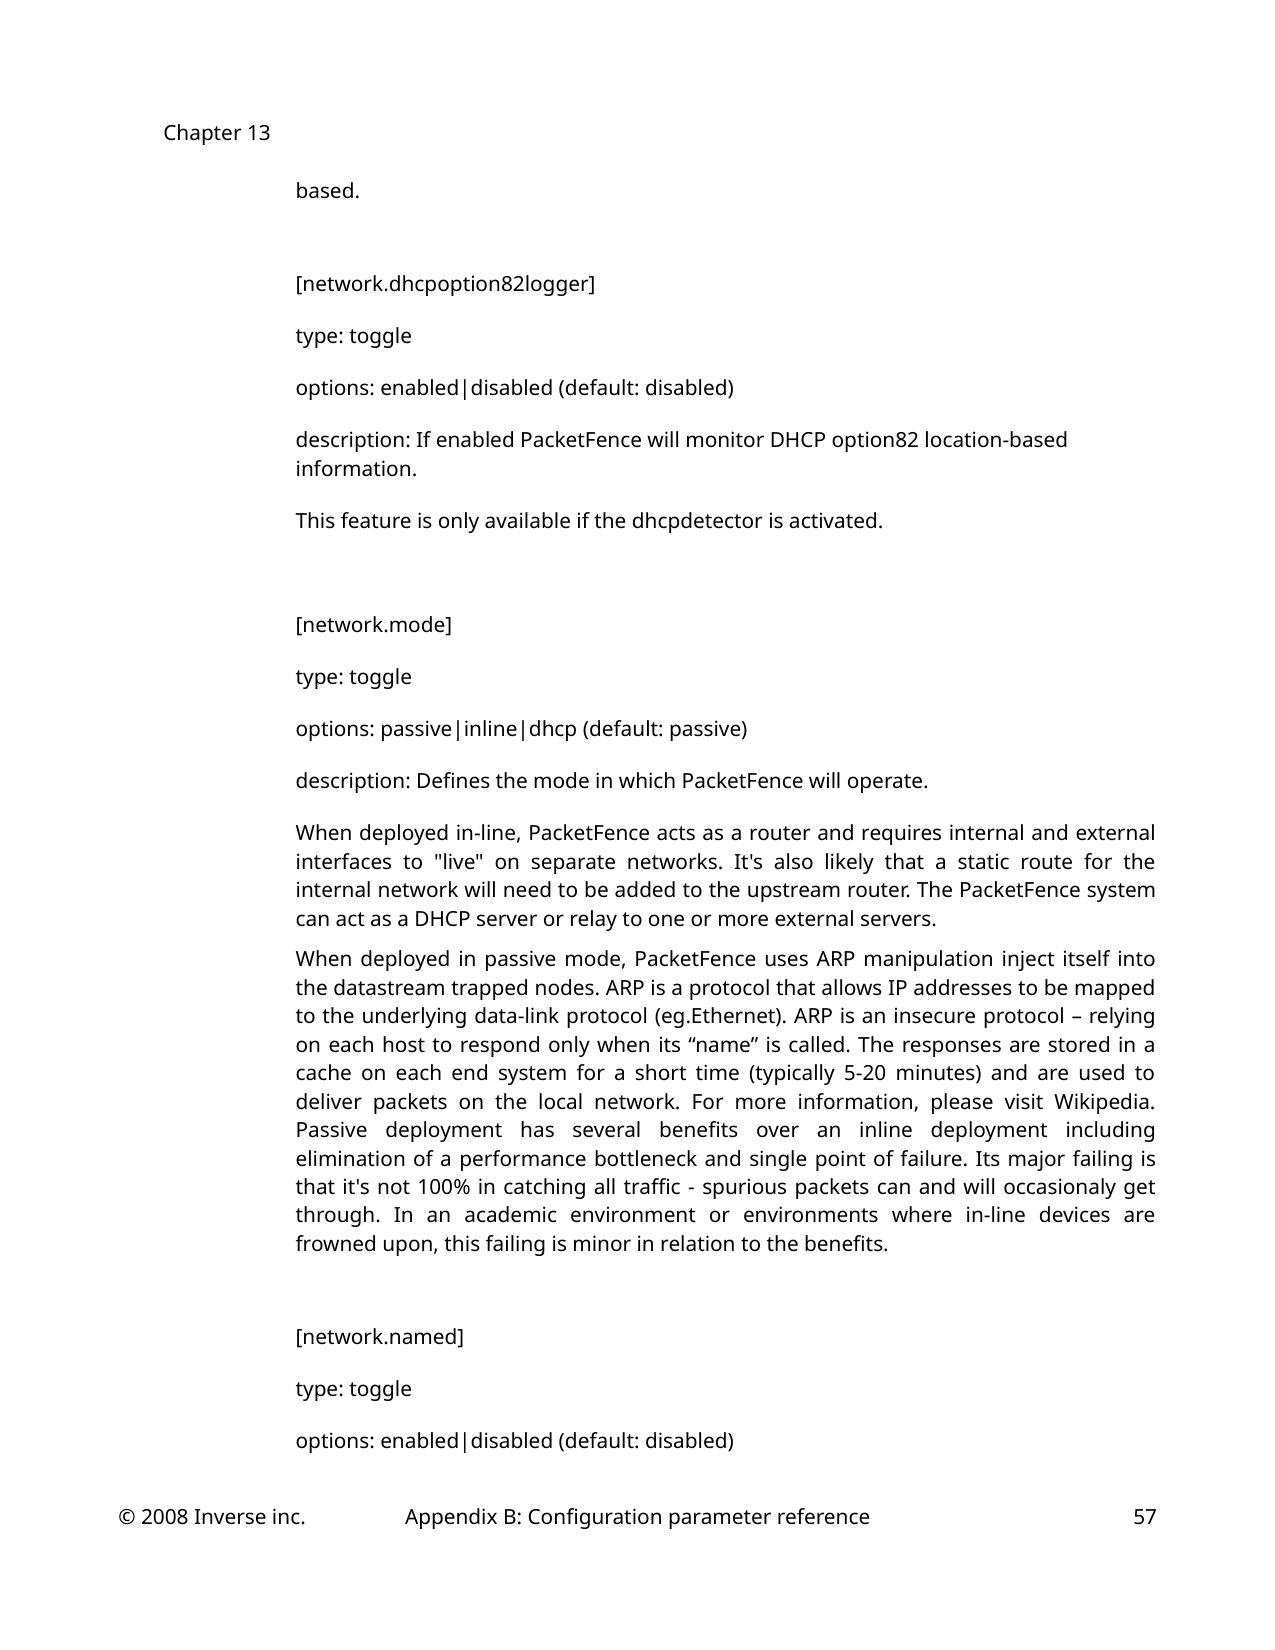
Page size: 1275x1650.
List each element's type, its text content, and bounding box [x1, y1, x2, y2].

text description: Defines the mode in which PacketFence will operate. [295, 766, 1157, 795]
text [network.mode] [295, 610, 1157, 638]
text description: If enabled PacketFence will monitor DHCP option82 location-based information. [295, 425, 1157, 482]
text based. [295, 176, 1157, 204]
text type: toggle [295, 321, 1157, 349]
text type: toggle [295, 1374, 1157, 1402]
text This feature is only available if the dhcpdetector is activated. [295, 506, 1157, 534]
text options: enabled|disabled (default: disabled) [295, 373, 1157, 402]
text When deployed in-line, PacketFence acts as a router and requires internal and external interfaces to "live" on separate networks. It's also likely that a static route for the internal network will need to be added to the upstream router. The PacketFence system can act as a DHCP server or relay to one or more external servers. [295, 818, 1157, 932]
text options: enabled|disabled (default: disabled) [295, 1426, 1157, 1454]
text When deployed in passive mode, PacketFence uses ARP manipulation inject itself into the datastream trapped nodes. ARP is a protocol that allows IP addresses to be mapped to the underlying data-link protocol (eg.Ethernet). ARP is an insecure protocol – relying on each host to respond only when its “name” is called. The responses are stored in a cache on each end system for a short time (typically 5-20 minutes) and are used to deliver packets on the local network. For more information, please visit Wikipedia. Passive deployment has several benefits over an inline deployment including elimination of a performance bottleneck and single point of failure. Its major failing is that it's not 100% in catching all traffic - spurious packets can and will occasionaly get through. In an academic environment or environments where in-line devices are frowned upon, this failing is minor in relation to the benefits. [295, 944, 1157, 1257]
text options: passive|inline|dhcp (default: passive) [295, 714, 1157, 743]
text [network.named] [295, 1322, 1157, 1350]
text [network.dhcpoption82logger] [295, 269, 1157, 297]
text type: toggle [295, 662, 1157, 691]
